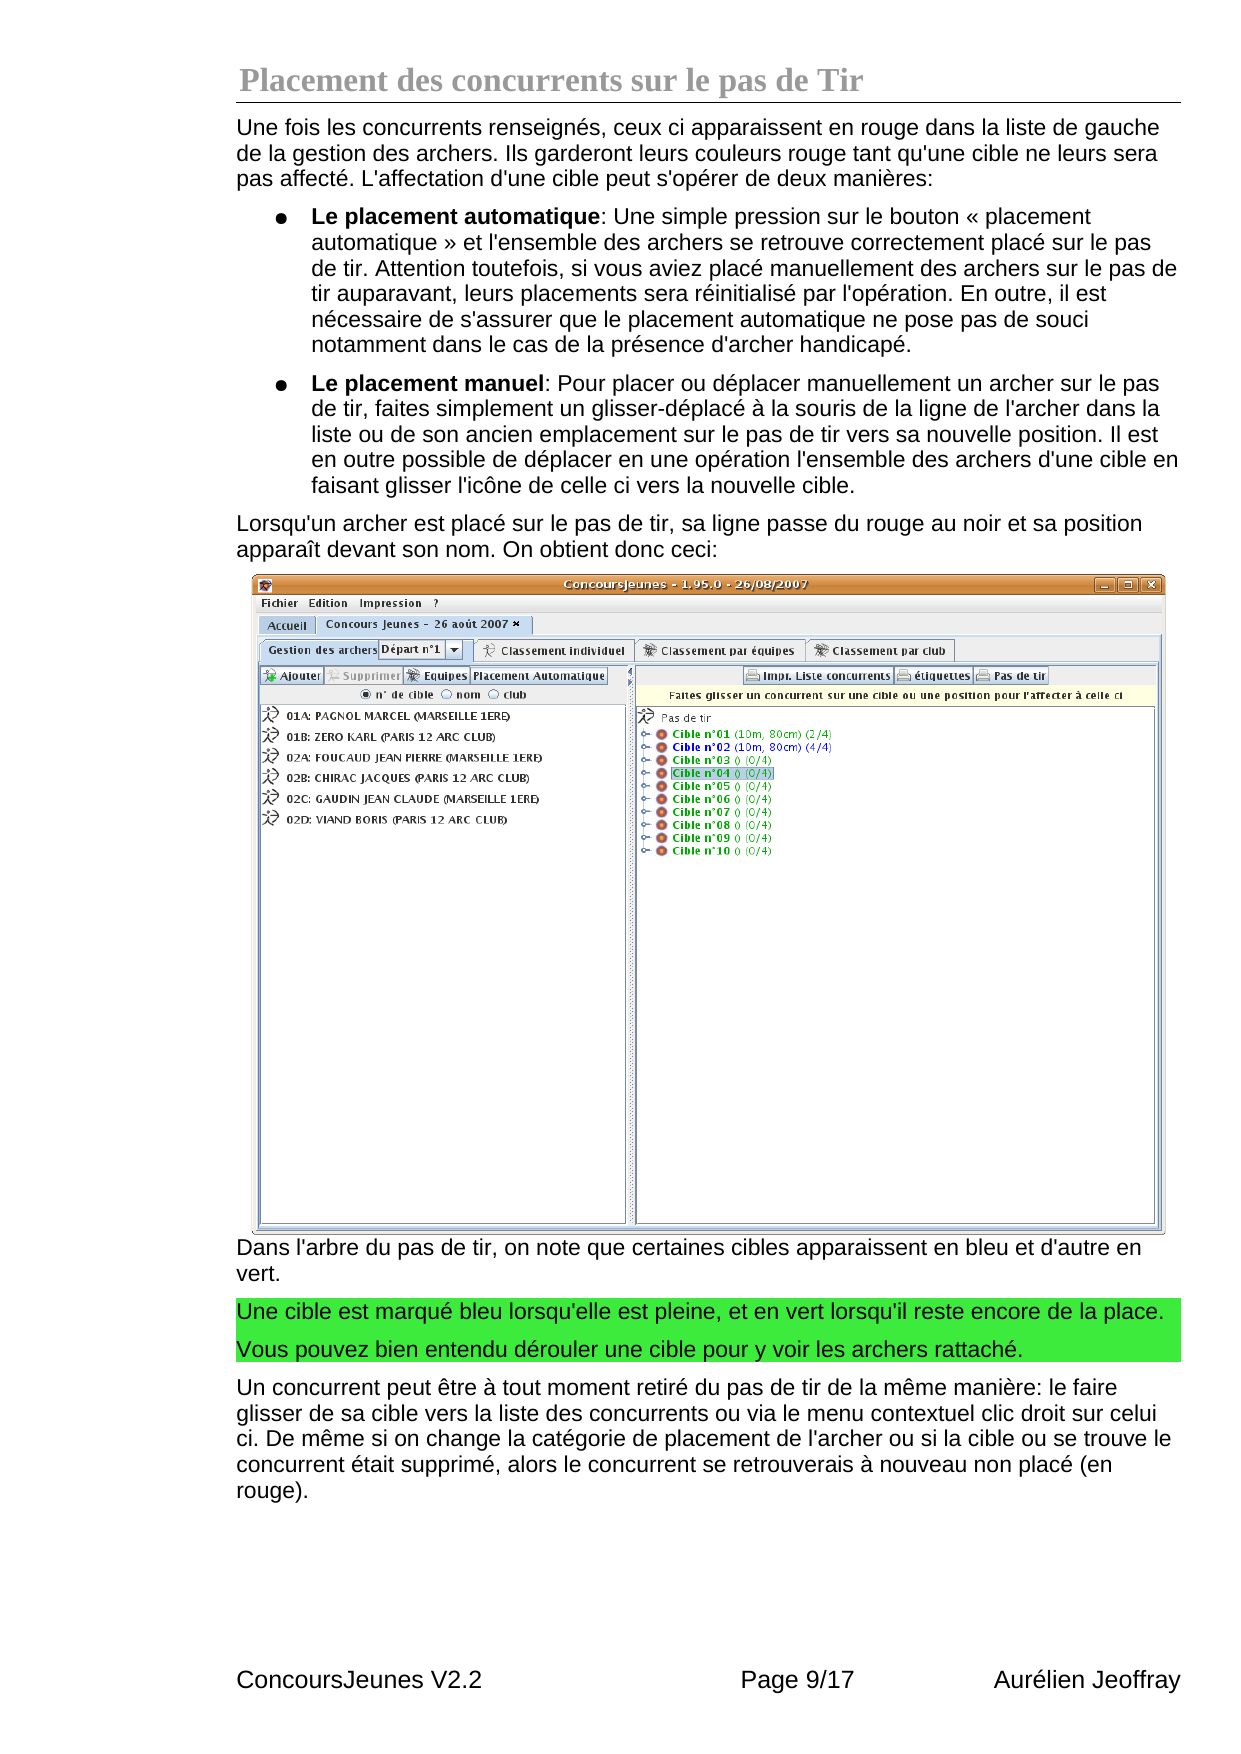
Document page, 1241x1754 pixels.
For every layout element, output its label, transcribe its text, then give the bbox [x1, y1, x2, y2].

text Un concurrent peut être à tout moment retiré du pas de tir de la même manière: le faire glisser de sa cible vers la liste des concurrents ou via le menu contextuel clic droit sur celui ci. De même si on change la catégorie de placement de l'archer ou si la cible ou se trouve le concurrent était supprimé, alors le concurrent se retrouverais à nouveau non placé (en rouge). [236, 1375, 1181, 1503]
subtitle Placement des concurrents sur le pas de Tir [236, 59, 1181, 102]
picture [251, 574, 1166, 1235]
text Une fois les concurrents renseignés, ceux ci apparaissent en rouge dans la liste de gauche de la gestion des archers. Ils garderont leurs couleurs rouge tant qu'une cible ne leurs sera pas affecté. L'affectation d'une cible peut s'opérer de deux manières: [236, 115, 1181, 192]
text Vous pouvez bien entendu dérouler une cible pour y voir les archers rattaché. [236, 1337, 1181, 1362]
text Une cible est marqué bleu lorsqu'elle est pleine, et en vert lorsqu'il reste encore de la place. [236, 1298, 1181, 1324]
list Le placement manuel: Pour placer ou déplacer manuellement un archer sur le pas de tir, faites simplement un glisser-déplacé à la souris de la ligne de l'archer dans la liste ou de son ancien emplacement sur le pas de tir vers sa nouvelle position. Il est en outre possible de déplacer en une opération l'ensemble des archers d'une cible en faisant glisser l'icône de celle ci vers la nouvelle cible. [274, 370, 1181, 498]
list Le placement automatique: Une simple pression sur le bouton « placement automatique » et l'ensemble des archers se retrouve correctement placé sur le pas de tir. Attention toutefois, si vous aviez placé manuellement des archers sur le pas de tir auparavant, leurs placements sera réinitialisé par l'opération. En outre, il est nécessaire de s'assurer que le placement automatique ne pose pas de souci notamment dans le cas de la présence d'archer handicapé. [274, 204, 1181, 358]
text Lorsqu'un archer est placé sur le pas de tir, sa ligne passe du rouge au noir et sa position apparaît devant son nom. On obtient donc ceci: [236, 511, 1181, 562]
text Dans l'arbre du pas de tir, on note que certaines cibles apparaissent en bleu et d'autre en vert. [236, 1235, 1181, 1286]
